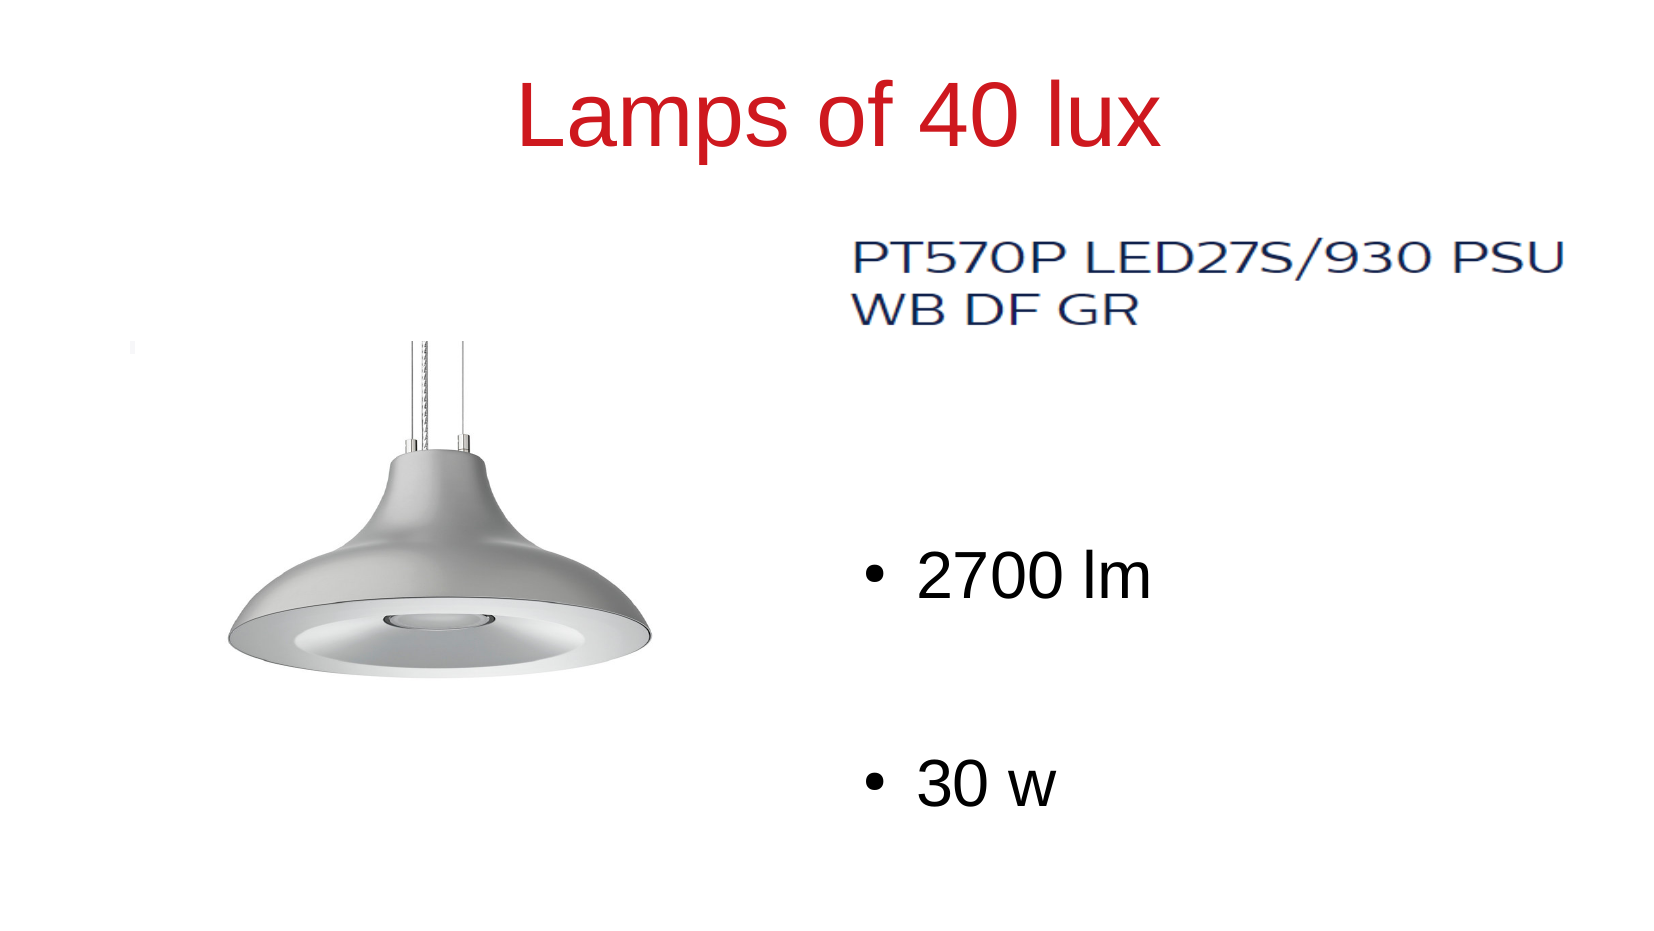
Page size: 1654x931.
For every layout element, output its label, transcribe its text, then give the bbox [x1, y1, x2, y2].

picture [130, 341, 741, 690]
list 2700 lm 30 w [845, 537, 1572, 831]
title Lamps of 40 lux [82, 43, 1571, 186]
picture [846, 234, 1589, 329]
